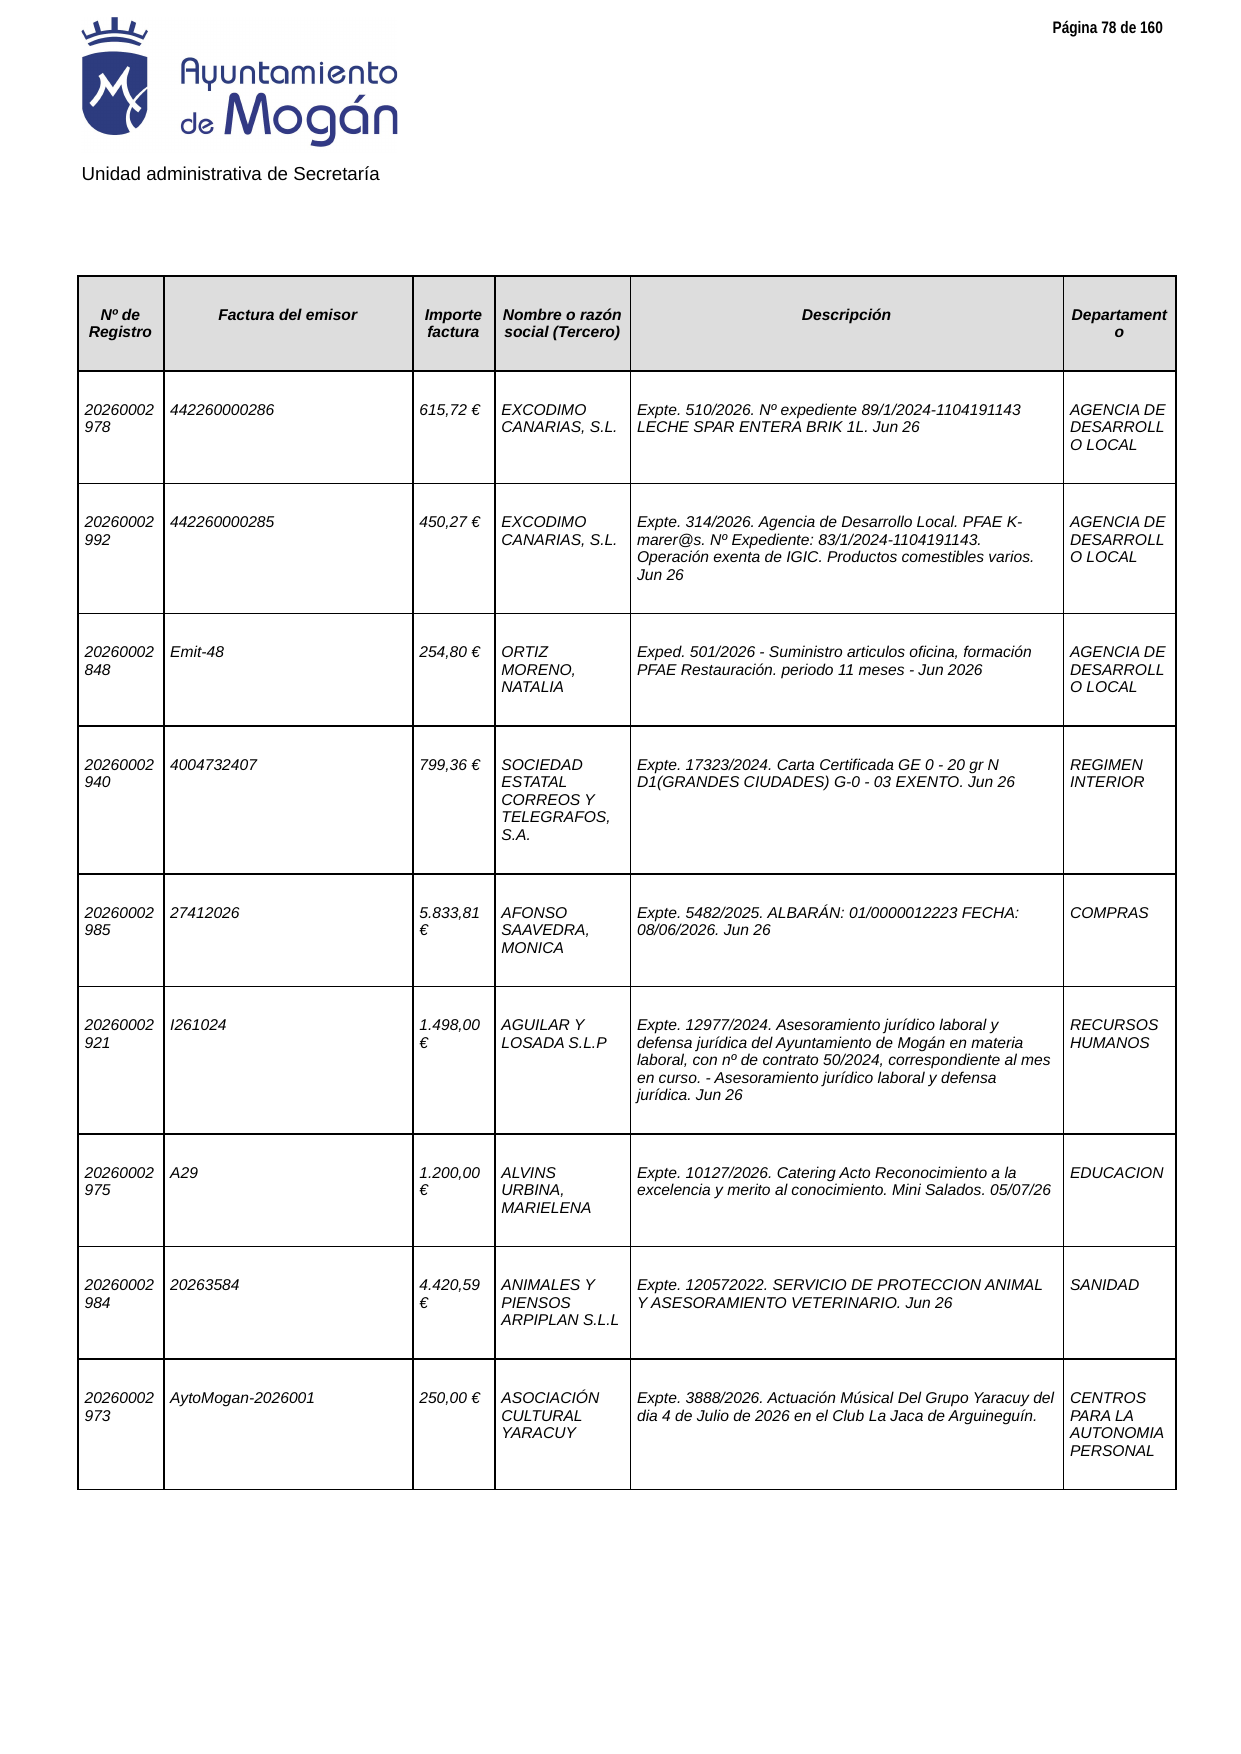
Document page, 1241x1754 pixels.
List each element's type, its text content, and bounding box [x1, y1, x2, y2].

table_cell 20260002985 [79, 875, 163, 986]
table_cell 250,00 € [414, 1360, 494, 1488]
table_cell Expte. 3888/2026. Actuación Músical Del Grupo Yaracuy del dia 4 de Julio de 2026 en el Club La Jaca de Arguineguín. [631, 1360, 1063, 1488]
table_cell 27412026 [165, 875, 412, 986]
table_cell 20260002992 [79, 484, 163, 613]
table_header Nombre o razón social (Tercero) [496, 277, 630, 370]
table_cell 20260002975 [79, 1135, 163, 1246]
table_cell Expte. 510/2026. Nº expediente 89/1/2024-1104191143 LECHE SPAR ENTERA BRIK 1L. Jun 26 [631, 372, 1063, 483]
table_header Departamento [1064, 277, 1175, 370]
table_header Nº de Registro [79, 277, 163, 370]
table_cell 450,27 € [414, 484, 494, 613]
table_cell 20260002940 [79, 727, 163, 873]
table_cell 5.833,81 € [414, 875, 494, 986]
table_cell AGENCIA DE DESARROLLO LOCAL [1064, 614, 1175, 725]
table_cell COMPRAS [1064, 875, 1175, 986]
table_cell CENTROS PARA LA AUTONOMIA PERSONAL [1064, 1360, 1175, 1488]
table_cell 4004732407 [165, 727, 412, 873]
table_cell Expte. 12977/2024. Asesoramiento jurídico laboral y defensa jurídica del Ayuntamiento de Mogán en materia laboral, con nº de contrato 50/2024, correspondiente al mes en curso. - Asesoramiento jurídico laboral y defensa jurídica. Jun 26 [631, 987, 1063, 1133]
table_cell AGUILAR Y LOSADA S.L.P [496, 987, 630, 1133]
table_cell 20260002973 [79, 1360, 163, 1488]
table_cell Expte. 120572022. SERVICIO DE PROTECCION ANIMAL Y ASESORAMIENTO VETERINARIO. Jun 26 [631, 1247, 1063, 1358]
table_cell AGENCIA DE DESARROLLO LOCAL [1064, 372, 1175, 483]
table_cell SANIDAD [1064, 1247, 1175, 1358]
table_cell A29 [165, 1135, 412, 1246]
table_cell REGIMEN INTERIOR [1064, 727, 1175, 873]
table_cell 4.420,59 € [414, 1247, 494, 1358]
table_cell 1.498,00 € [414, 987, 494, 1133]
table_cell 20260002921 [79, 987, 163, 1133]
table_cell 20263584 [165, 1247, 412, 1358]
table_cell Expte. 17323/2024. Carta Certificada GE 0 - 20 gr N D1(GRANDES CIUDADES) G-0 - 03 EXENTO. Jun 26 [631, 727, 1063, 873]
table_cell EDUCACION [1064, 1135, 1175, 1246]
table_cell ALVINS URBINA, MARIELENA [496, 1135, 630, 1246]
table_cell 1.200,00 € [414, 1135, 494, 1246]
table_cell 254,80 € [414, 614, 494, 725]
table_cell EXCODIMO CANARIAS, S.L. [496, 372, 630, 483]
table_cell ANIMALES Y PIENSOS ARPIPLAN S.L.L [496, 1247, 630, 1358]
table_cell AytoMogan-2026001 [165, 1360, 412, 1488]
table_header Descripción [631, 277, 1063, 370]
table_cell Exped. 501/2026 - Suministro articulos oficina, formación PFAE Restauración. periodo 11 meses - Jun 2026 [631, 614, 1063, 725]
table_cell 20260002848 [79, 614, 163, 725]
table_cell SOCIEDAD ESTATAL CORREOS Y TELEGRAFOS, S.A. [496, 727, 630, 873]
table_cell Expte. 10127/2026. Catering Acto Reconocimiento a la excelencia y merito al conocimiento. Mini Salados. 05/07/26 [631, 1135, 1063, 1246]
table_cell 615,72 € [414, 372, 494, 483]
table_cell 442260000286 [165, 372, 412, 483]
table_cell I261024 [165, 987, 412, 1133]
table_cell Expte. 5482/2025. ALBARÁN: 01/0000012223 FECHA: 08/06/2026. Jun 26 [631, 875, 1063, 986]
table_cell Emit-48 [165, 614, 412, 725]
table_cell 799,36 € [414, 727, 494, 873]
table_cell EXCODIMO CANARIAS, S.L. [496, 484, 630, 613]
table_cell ASOCIACIÓN CULTURAL YARACUY [496, 1360, 630, 1488]
table_header Factura del emisor [165, 277, 412, 370]
table_cell AGENCIA DE DESARROLLO LOCAL [1064, 484, 1175, 613]
table_header Importe factura [414, 277, 494, 370]
table_cell AFONSO SAAVEDRA, MONICA [496, 875, 630, 986]
table_cell 442260000285 [165, 484, 412, 613]
picture [81, 17, 398, 153]
table_cell RECURSOS HUMANOS [1064, 987, 1175, 1133]
table_cell Expte. 314/2026. Agencia de Desarrollo Local. PFAE K-marer@s. Nº Expediente: 83/1/2024-1104191143. Operación exenta de IGIC. Productos comestibles varios. Jun 26 [631, 484, 1063, 613]
table_cell ORTIZ MORENO, NATALIA [496, 614, 630, 725]
table_cell 20260002984 [79, 1247, 163, 1358]
table_cell 20260002978 [79, 372, 163, 483]
